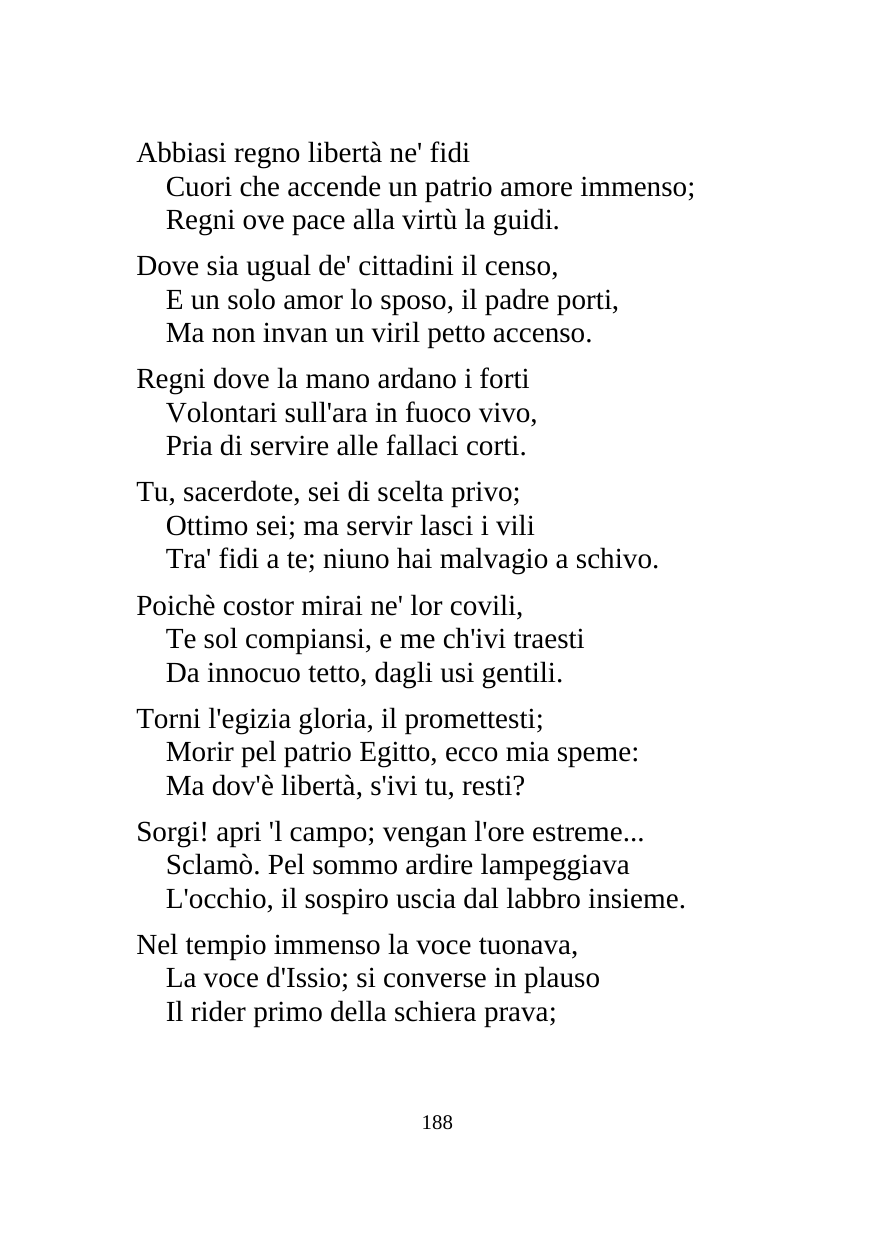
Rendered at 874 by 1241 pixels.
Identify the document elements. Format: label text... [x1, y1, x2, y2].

text Regni dove la mano ardano i forti Volontari sull'ara in fuoco vivo, Pria di servire alle fallaci corti. [136, 361, 768, 462]
text Torni l'egizia gloria, il promettesti; Morir pel patrio Egitto, ecco mia speme: Ma dov'è libertà, s'ivi tu, resti? [136, 701, 768, 801]
text Dove sia ugual de' cittadini il censo, E un solo amor lo sposo, il padre porti, Ma non invan un viril petto accenso. [136, 248, 768, 349]
text Tu, sacerdote, sei di scelta privo; Ottimo sei; ma servir lasci i vili Tra' fidi a te; niuno hai malvagio a schivo. [136, 474, 768, 575]
text Sorgi! apri 'l campo; vengan l'ore estreme... Sclamò. Pel sommo ardire lampeggiava L'occhio, il sospiro uscia dal labbro insieme. [136, 814, 768, 914]
text Abbiasi regno libertà ne' fidi Cuori che accende un patrio amore immenso; Regni ove pace alla virtù la guidi. [136, 135, 768, 236]
text Poichè costor mirai ne' lor covili, Te sol compiansi, e me ch'ivi traesti Da innocuo tetto, dagli usi gentili. [136, 588, 768, 688]
text Nel tempio immenso la voce tuonava, La voce d'Issio; si converse in plauso Il rider primo della schiera prava; [136, 927, 768, 1028]
